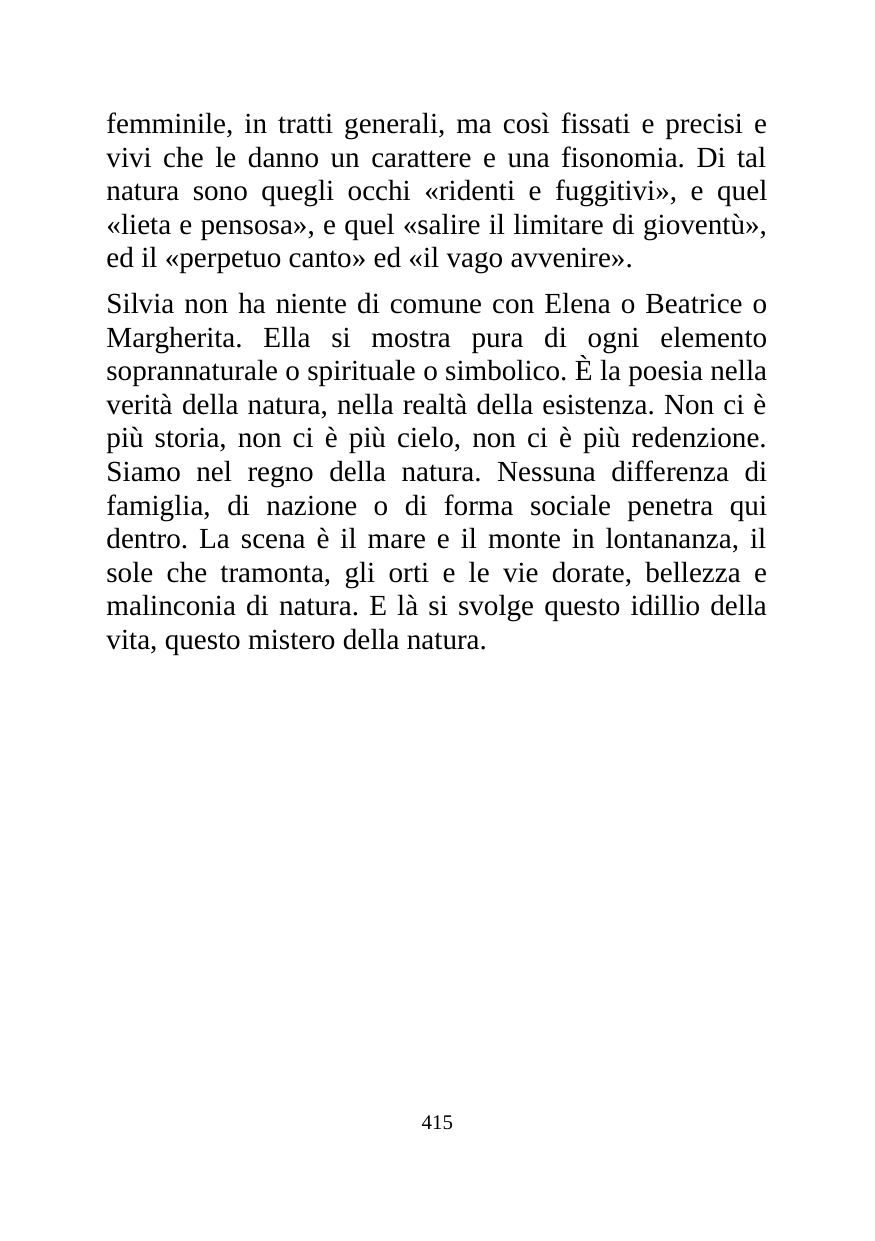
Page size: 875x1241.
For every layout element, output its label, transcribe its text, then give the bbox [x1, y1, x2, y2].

text femminile, in tratti generali, ma così fissati e precisi e vivi che le danno un carattere e una fisonomia. Di tal natura sono quegli occhi «ridenti e fuggitivi», e quel «lieta e pensosa», e quel «salire il limitare di gioventù», ed il «perpetuo canto» ed «il vago avvenire». [106, 106, 768, 274]
text Silvia non ha niente di comune con Elena o Beatrice o Margherita. Ella si mostra pura di ogni elemento soprannaturale o spirituale o simbolico. È la poesia nella verità della natura, nella realtà della esistenza. Non ci è più storia, non ci è più cielo, non ci è più redenzione. Siamo nel regno della natura. Nessuna differenza di famiglia, di nazione o di forma sociale penetra qui dentro. La scena è il mare e il monte in lontananza, il sole che tramonta, gli orti e le vie dorate, bellezza e malinconia di natura. E là si svolge questo idillio della vita, questo mistero della natura. [106, 286, 768, 655]
